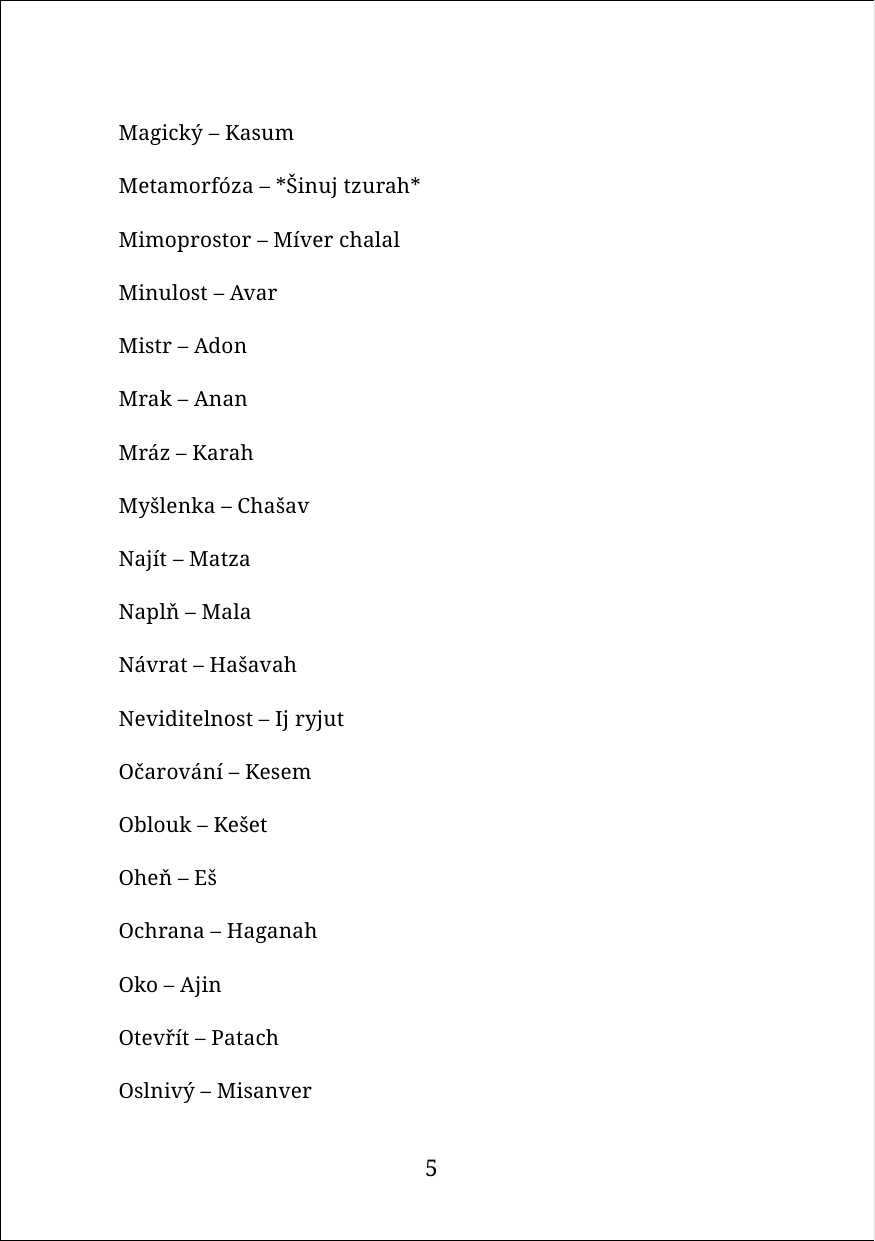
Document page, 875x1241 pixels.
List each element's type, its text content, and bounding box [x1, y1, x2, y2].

text Mistr – Adon [118, 331, 756, 359]
text Ochrana – Haganah [118, 917, 756, 945]
text Oslnivý – Misanver [118, 1076, 756, 1105]
text Neviditelnost – Ij ryjut [118, 704, 756, 732]
text Metamorfóza – *Šinuj tzurah* [118, 171, 756, 200]
text Oheň – Eš [118, 863, 756, 892]
text Najít – Matza [118, 544, 756, 572]
text Mimoprostor – Míver chalal [118, 225, 756, 253]
text Magický – Kasum [118, 118, 756, 147]
text Minulost – Avar [118, 278, 756, 306]
text Naplň – Mala [118, 597, 756, 626]
text Mrak – Anan [118, 384, 756, 413]
text Oblouk – Kešet [118, 810, 756, 839]
text Otevřít – Patach [118, 1023, 756, 1052]
text Oko – Ajin [118, 970, 756, 998]
text Mráz – Karah [118, 438, 756, 466]
text Myšlenka – Chašav [118, 491, 756, 519]
text Očarování – Kesem [118, 757, 756, 785]
text Návrat – Hašavah [118, 651, 756, 679]
